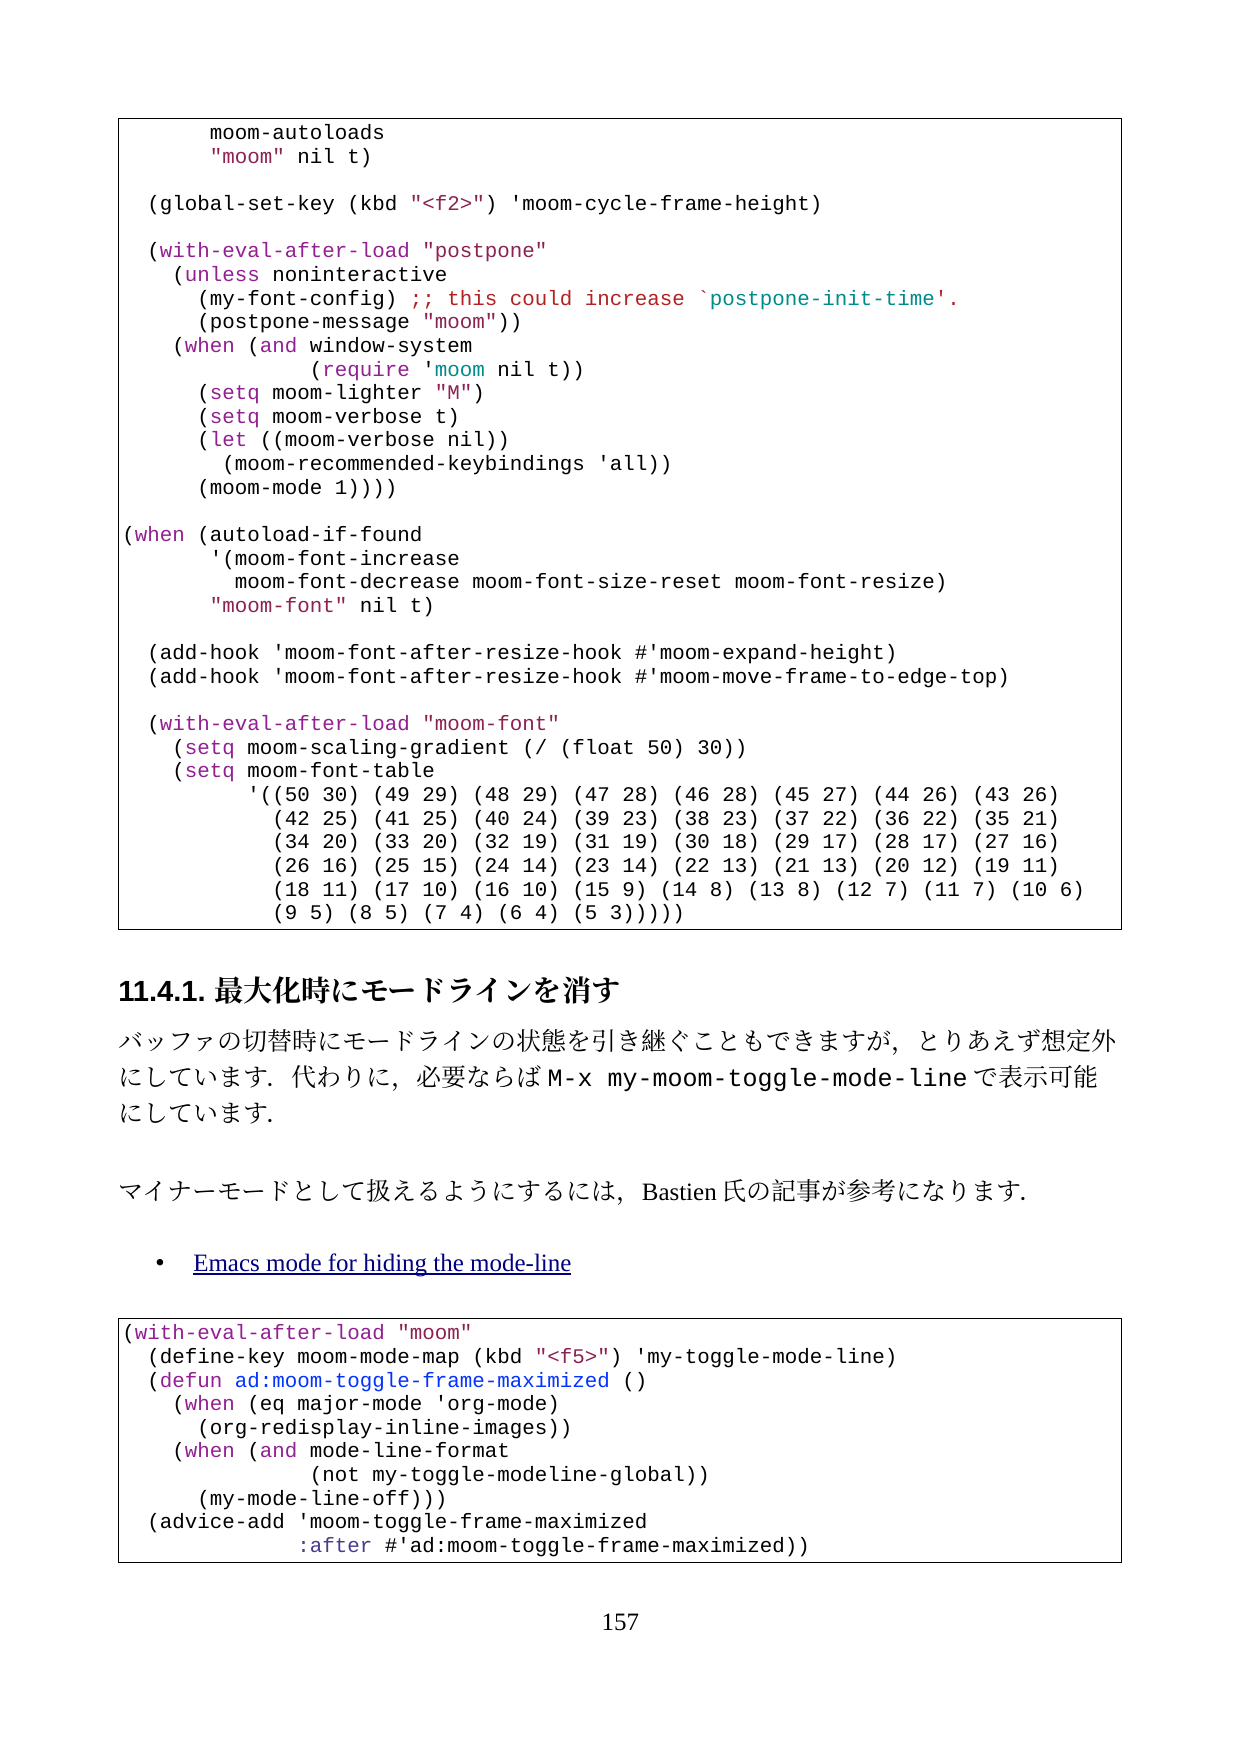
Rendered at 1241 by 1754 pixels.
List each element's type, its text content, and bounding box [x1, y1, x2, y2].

text (when (autoload-if-found [119, 520, 1121, 544]
text (org-redisplay-inline-images)) [119, 1413, 1121, 1437]
text (setq moom-verbose t) [119, 402, 1121, 426]
text (setq moom-lighter "M") [119, 378, 1121, 402]
text moom-font-decrease moom-font-size-reset moom-font-resize) [119, 567, 1121, 591]
text "moom" nil t) [119, 142, 1121, 165]
text (moom-mode 1)))) [119, 473, 1121, 496]
text (postpone-message "moom")) [119, 307, 1121, 331]
text (add-hook 'moom-font-after-resize-hook #'moom-expand-height) [119, 638, 1121, 662]
text (global-set-key (kbd "<f2>") 'moom-cycle-frame-height) [119, 189, 1121, 213]
text (26 16) (25 15) (24 14) (23 14) (22 13) (21 13) (20 12) (19 11) [119, 851, 1121, 875]
text (with-eval-after-load "moom-font" [119, 709, 1121, 733]
text (with-eval-after-load "postpone" [119, 236, 1121, 260]
text マイナーモードとして扱えるようにするには，Bastien氏の記事が参考になります． [118, 1171, 1122, 1236]
text (require 'moom nil t)) [119, 354, 1121, 378]
text "moom-font" nil t) [119, 591, 1121, 615]
subtitle 最大化時にモードラインを消す [118, 967, 1122, 1009]
text (with-eval-after-load "moom" [119, 1319, 1121, 1342]
text (my-mode-line-off))) [119, 1484, 1121, 1507]
text (my-font-config) ;; this could increase `postpone-init-time'. [119, 284, 1121, 307]
text '(moom-font-increase [119, 544, 1121, 567]
text (34 20) (33 20) (32 19) (31 19) (30 18) (29 17) (28 17) (27 16) [119, 827, 1121, 851]
text (42 25) (41 25) (40 24) (39 23) (38 23) (37 22) (36 22) (35 21) [119, 804, 1121, 827]
text (when (eq major-mode 'org-mode) [119, 1389, 1121, 1413]
text (define-key moom-mode-map (kbd "<f5>") 'my-toggle-mode-line) [119, 1342, 1121, 1366]
text (add-hook 'moom-font-after-resize-hook #'moom-move-frame-to-edge-top) [119, 662, 1121, 686]
text (not my-toggle-modeline-global)) [119, 1460, 1121, 1484]
text (unless noninteractive [119, 260, 1121, 284]
text (when (and window-system [119, 331, 1121, 354]
list Emacs mode for hiding the mode-line [156, 1248, 1122, 1306]
text (advice-add 'moom-toggle-frame-maximized [119, 1507, 1121, 1531]
text (when (and mode-line-format [119, 1437, 1121, 1460]
text (setq moom-font-table [119, 757, 1121, 780]
text バッファの切替時にモードラインの状態を引き継ぐこともできますが，とりあえず想定外にしています．代わりに，必要ならば M-x my-moom-toggle-mode-line で表示可能にしています． [118, 1022, 1122, 1159]
text :after #'ad:moom-toggle-frame-maximized)) [119, 1531, 1121, 1562]
text '((50 30) (49 29) (48 29) (47 28) (46 28) (45 27) (44 26) (43 26) [119, 780, 1121, 804]
text (setq moom-scaling-gradient (/ (float 50) 30)) [119, 733, 1121, 757]
text (defun ad:moom-toggle-frame-maximized () [119, 1366, 1121, 1389]
text (9 5) (8 5) (7 4) (6 4) (5 3))))) [119, 898, 1121, 929]
text (moom-recommended-keybindings 'all)) [119, 449, 1121, 473]
text (18 11) (17 10) (16 10) (15 9) (14 8) (13 8) (12 7) (11 7) (10 6) [119, 875, 1121, 898]
text moom-autoloads [119, 119, 1121, 142]
text (let ((moom-verbose nil)) [119, 426, 1121, 449]
